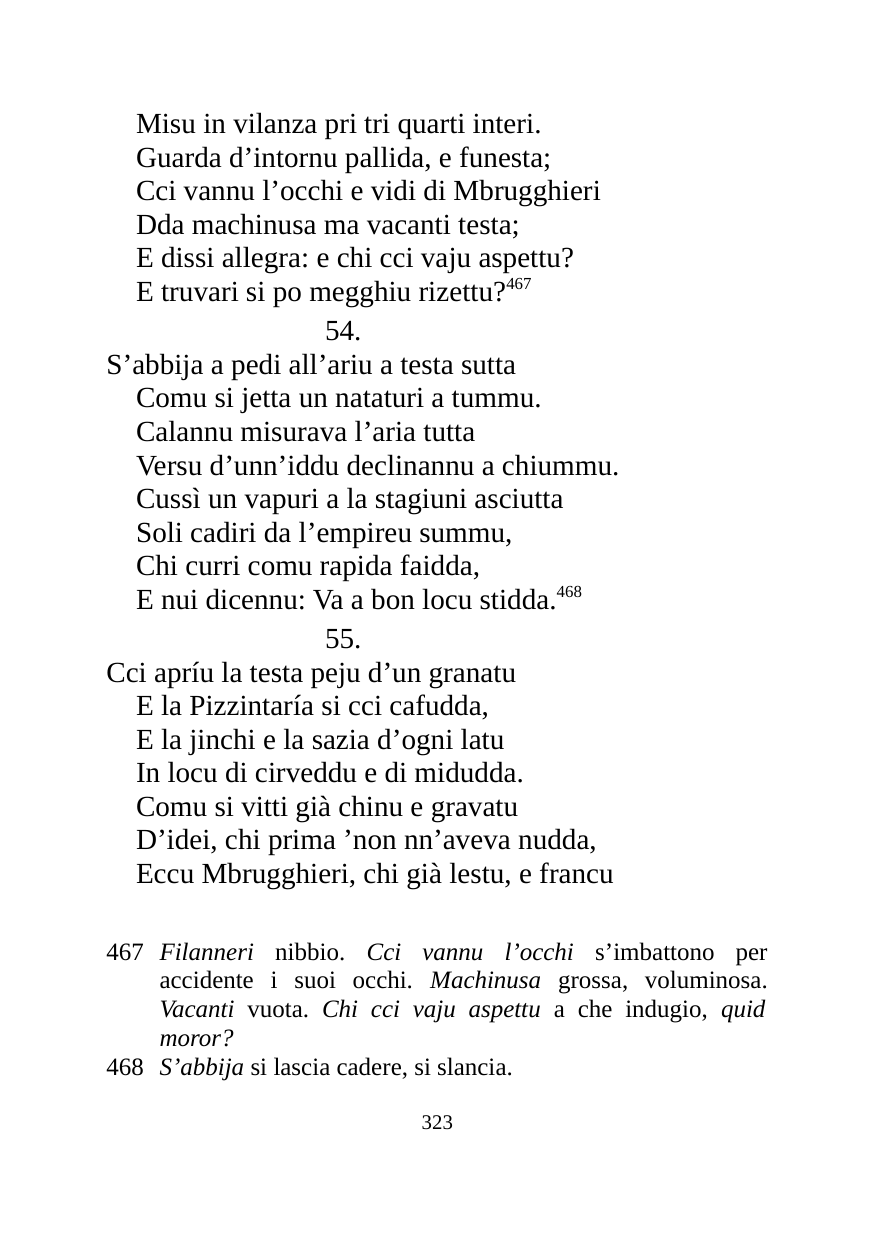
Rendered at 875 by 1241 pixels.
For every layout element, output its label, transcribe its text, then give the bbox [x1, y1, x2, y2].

text 54. [325, 313, 768, 347]
text Cci apríu la testa peju d’un granatu E la Pizzintaría si cci cafudda, E la jinchi e la sazia d’ogni latu In locu di cirveddu e di midudda. Comu si vitti già chinu e gravatu D’idei, chi prima ’non nn’aveva nudda, Eccu Mbrugghieri, chi già lestu, e francu [106, 655, 768, 889]
text 55. [325, 621, 768, 655]
text S’abbija si lascia cadere, si slancia. [106, 1052, 768, 1080]
text S’abbija a pedi all’ariu a testa sutta Comu si jetta un nataturi a tummu. Calannu misurava l’aria tutta Versu d’unn’iddu declinannu a chiummu. Cussì un vapuri a la stagiuni asciutta Soli cadiri da l’empireu summu, Chi curri comu rapida faidda, E nui dicennu: Va a bon locu stidda. [106, 347, 768, 615]
text Filanneri nibbio. Cci vannu l’occhi s’imbattono per accidente i suoi occhi. Machinusa grossa, voluminosa. Vacanti vuota. Chi cci vaju aspettu a che indugio, quid moror? [106, 937, 768, 1052]
text Misu in vilanza pri tri quarti interi. Guarda d’intornu pallida, e funesta; Cci vannu l’occhi e vidi di Mbrugghieri Dda machinusa ma vacanti testa; E dissi allegra: e chi cci vaju aspettu? E truvari si po megghiu rizettu? [106, 106, 768, 307]
